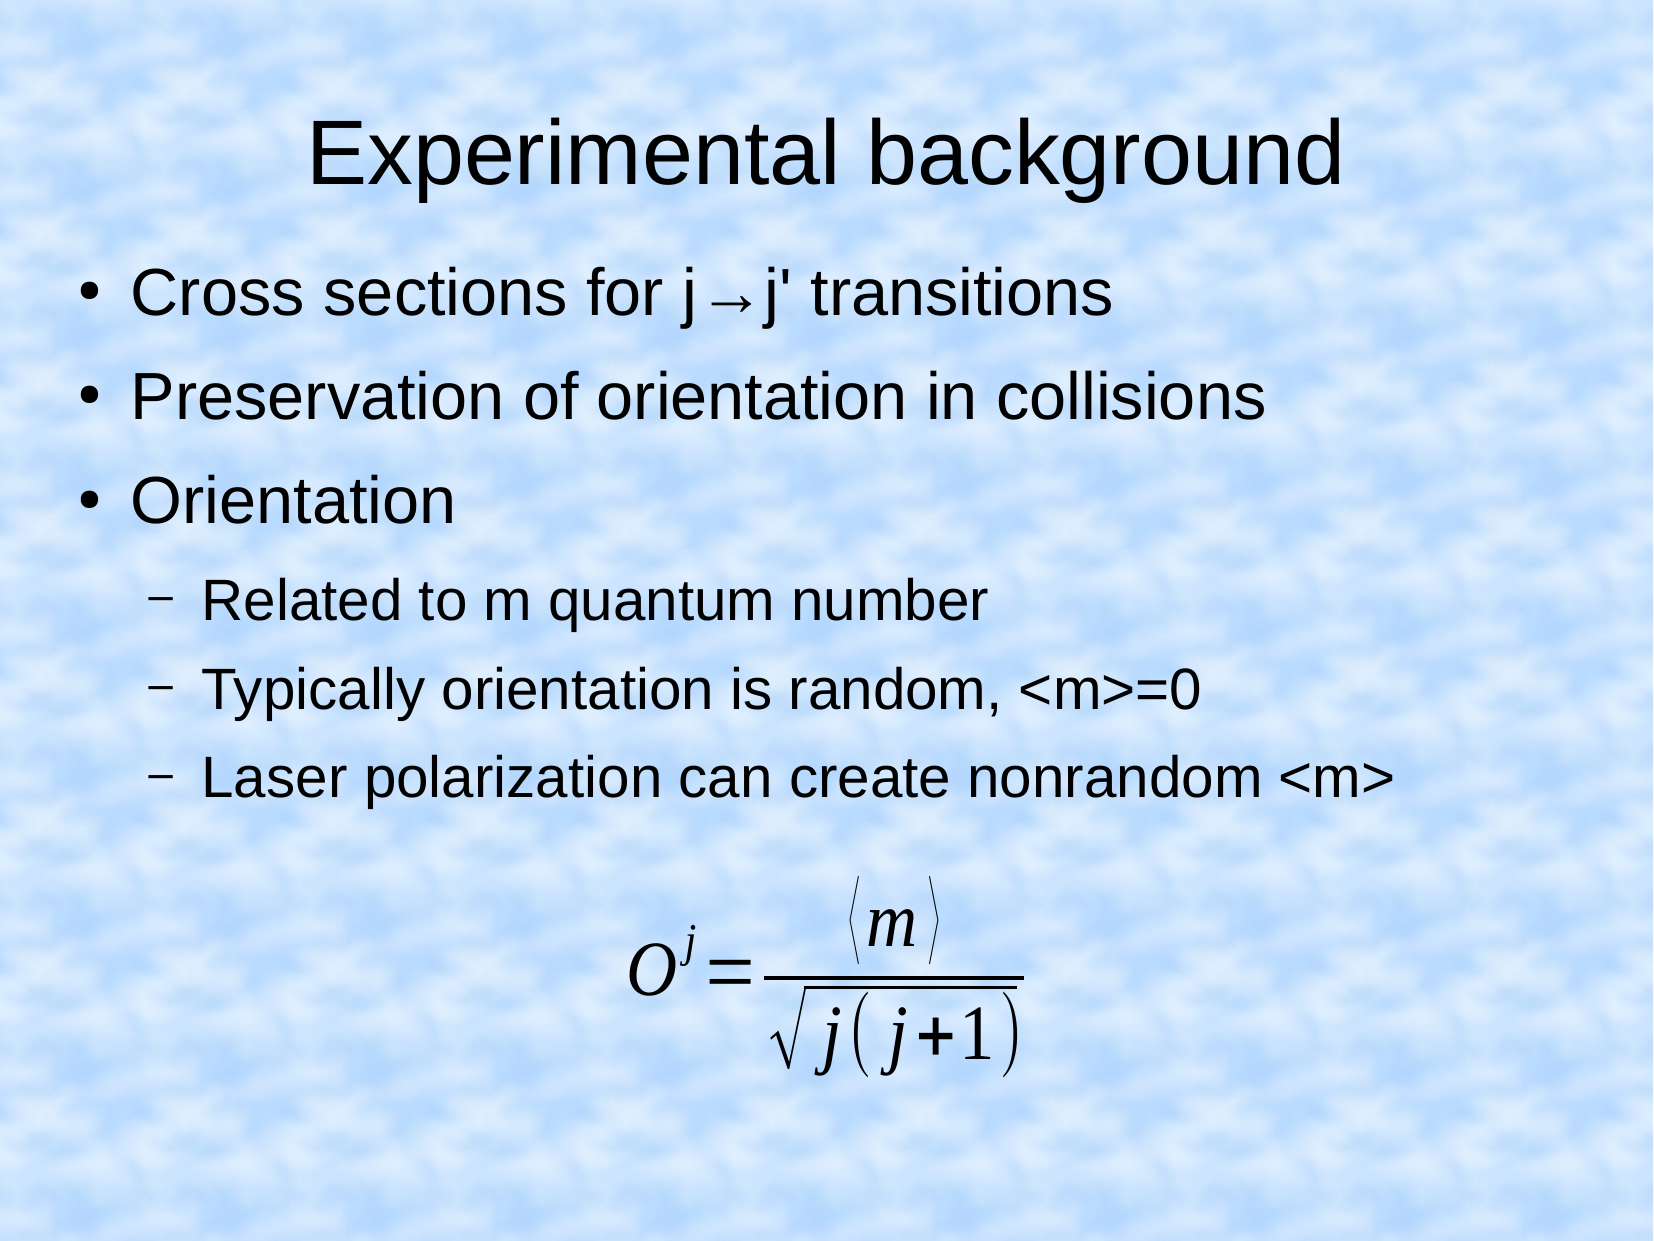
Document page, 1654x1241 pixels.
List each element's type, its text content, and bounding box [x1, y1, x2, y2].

chart [608, 872, 1044, 1083]
title Experimental background [82, 49, 1571, 257]
list Cross sections for j→j' transitions Preservation of orientation in collisions Orientation Related to m quantum number Typically orientation is random, <m>=0 Laser polarization can create nonrandom <m> [60, 255, 1523, 1135]
picture [0, 0, 1654, 1241]
